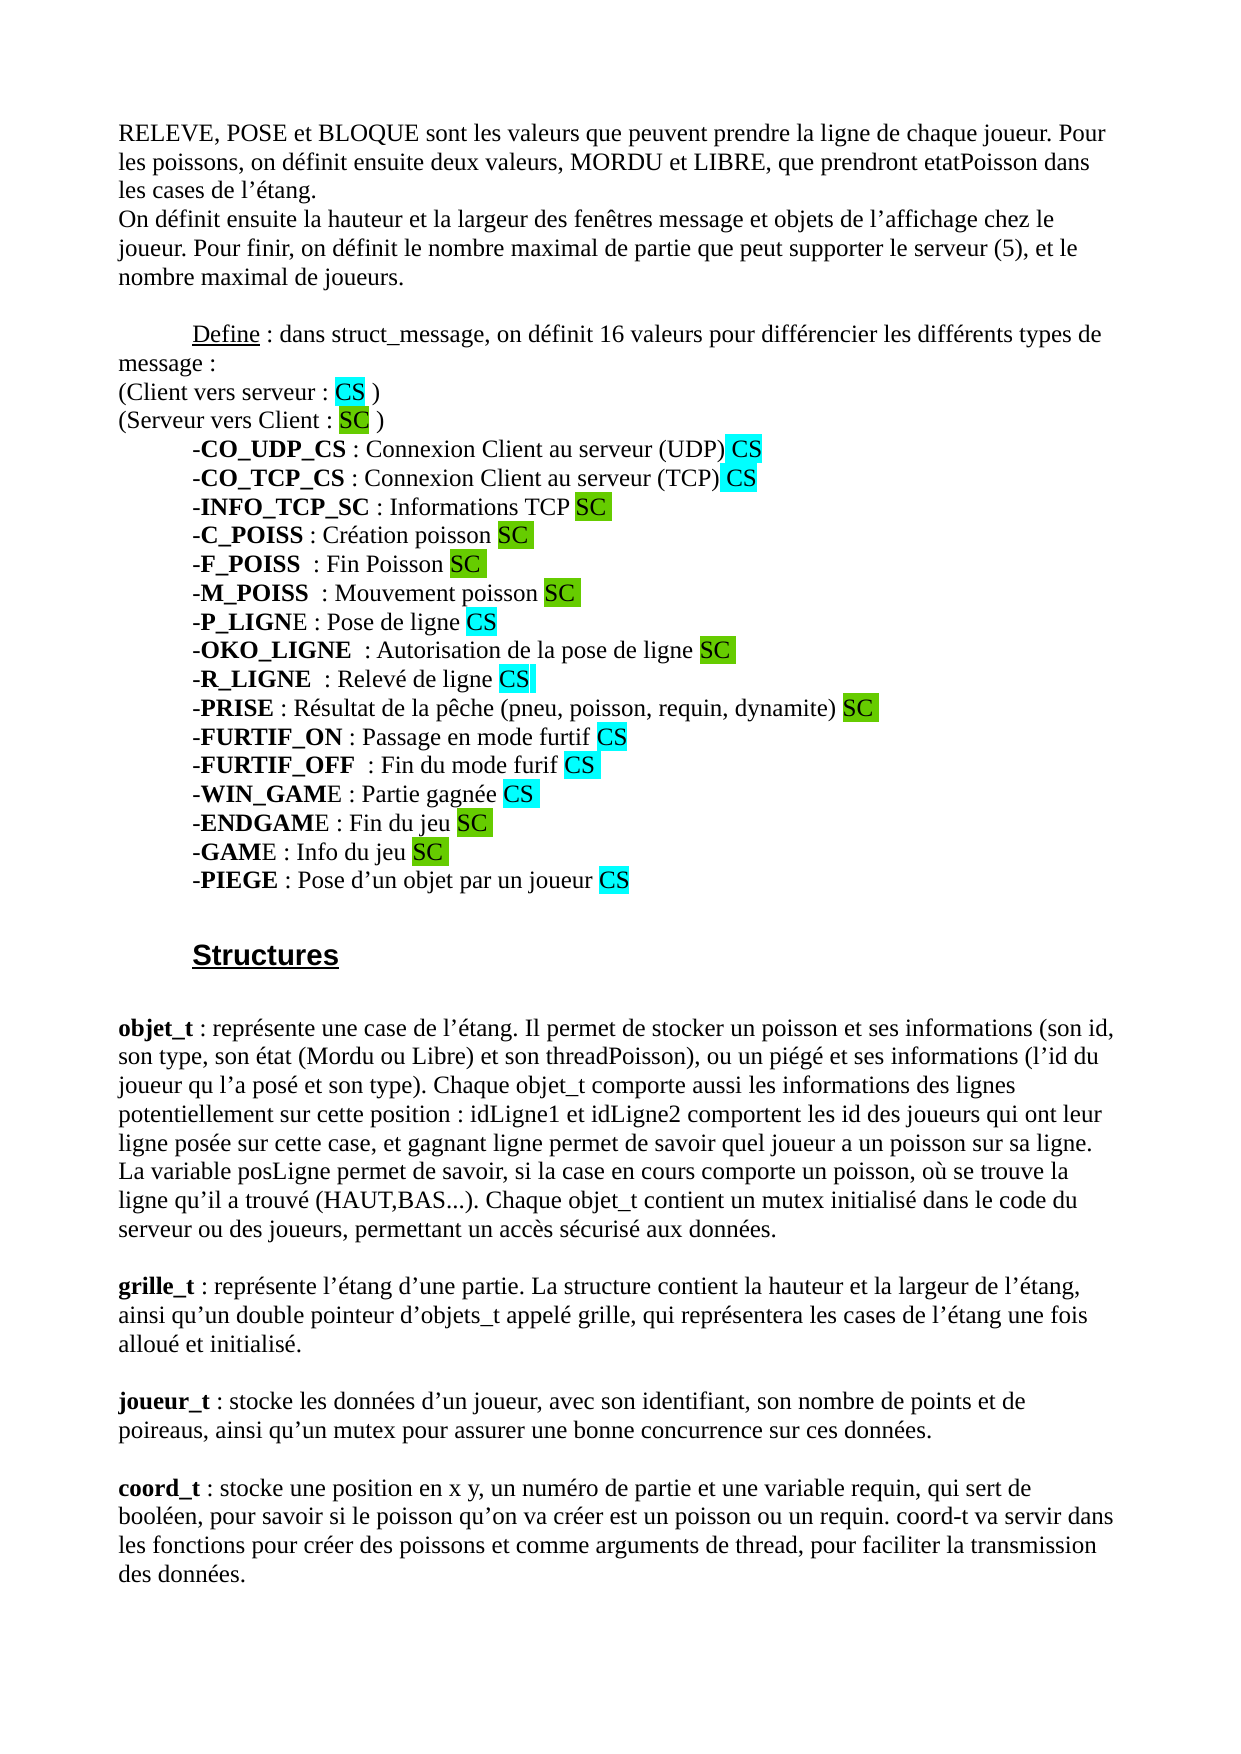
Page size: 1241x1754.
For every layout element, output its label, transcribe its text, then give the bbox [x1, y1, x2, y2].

text -ENDGAME : Fin du jeu SC [118, 808, 1122, 837]
text -FURTIF_OFF : Fin du mode furif CS [118, 751, 1122, 779]
text -CO_UDP_CS : Connexion Client au serveur (UDP) CS [118, 434, 1122, 463]
text -P_LIGNE : Pose de ligne CS [118, 607, 1122, 636]
text -C_POISS : Création poisson SC [118, 521, 1122, 549]
text grille_t : représente l’étang d’une partie. La structure contient la hauteur et la largeur de l’étang, ainsi qu’un double pointeur d’objets_t appelé grille, qui représentera les cases de l’étang une fois alloué et initialisé. [118, 1271, 1122, 1358]
text -WIN_GAME : Partie gagnée CS [118, 779, 1122, 808]
text joueur_t : stocke les données d’un joueur, avec son identifiant, son nombre de points et de poireaus, ainsi qu’un mutex pour assurer une bonne concurrence sur ces données. [118, 1386, 1122, 1444]
text -CO_TCP_CS : Connexion Client au serveur (TCP) CS [118, 463, 1122, 492]
text -M_POISS : Mouvement poisson SC [118, 578, 1122, 607]
text (Client vers serveur : CS ) [118, 377, 1122, 406]
text Define : dans struct_message, on définit 16 valeurs pour différencier les différents types de message : [118, 319, 1122, 377]
text (Serveur vers Client : SC ) [118, 406, 1122, 434]
text RELEVE, POSE et BLOQUE sont les valeurs que peuvent prendre la ligne de chaque joueur. Pour les poissons, on définit ensuite deux valeurs, MORDU et LIBRE, que prendront etatPoisson dans les cases de l’étang. [118, 118, 1122, 204]
text -PRISE : Résultat de la pêche (pneu, poisson, requin, dynamite) SC [118, 693, 1122, 722]
text objet_t : représente une case de l’étang. Il permet de stocker un poisson et ses informations (son id, son type, son état (Mordu ou Libre) et son threadPoisson), ou un piégé et ses informations (l’id du joueur qu l’a posé et son type). Chaque objet_t comporte aussi les informations des lignes potentiellement sur cette position : idLigne1 et idLigne2 comportent les id des joueurs qui ont leur ligne posée sur cette case, et gagnant ligne permet de savoir quel joueur a un poisson sur sa ligne. La variable posLigne permet de savoir, si la case en cours comporte un poisson, où se trouve la ligne qu’il a trouvé (HAUT,BAS...). Chaque objet_t contient un mutex initialisé dans le code du serveur ou des joueurs, permettant un accès sécurisé aux données. [118, 1013, 1122, 1243]
text -F_POISS : Fin Poisson SC [118, 549, 1122, 578]
text coord_t : stocke une position en x y, un numéro de partie et une variable requin, qui sert de booléen, pour savoir si le poisson qu’on va créer est un poisson ou un requin. coord-t va servir dans les fonctions pour créer des poissons et comme arguments de thread, pour faciliter la transmission des données. [118, 1473, 1122, 1588]
subtitle Structures [118, 938, 1122, 971]
text On définit ensuite la hauteur et la largeur des fenêtres message et objets de l’affichage chez le joueur. Pour finir, on définit le nombre maximal de partie que peut supporter le serveur (5), et le nombre maximal de joueurs. [118, 204, 1122, 291]
text -R_LIGNE : Relevé de ligne CS [118, 664, 1122, 693]
text -GAME : Info du jeu SC [118, 837, 1122, 866]
text -OKO_LIGNE : Autorisation de la pose de ligne SC [118, 636, 1122, 664]
text -PIEGE : Pose d’un objet par un joueur CS [118, 866, 1122, 894]
text -INFO_TCP_SC : Informations TCP SC [118, 492, 1122, 521]
text -FURTIF_ON : Passage en mode furtif CS [118, 722, 1122, 751]
